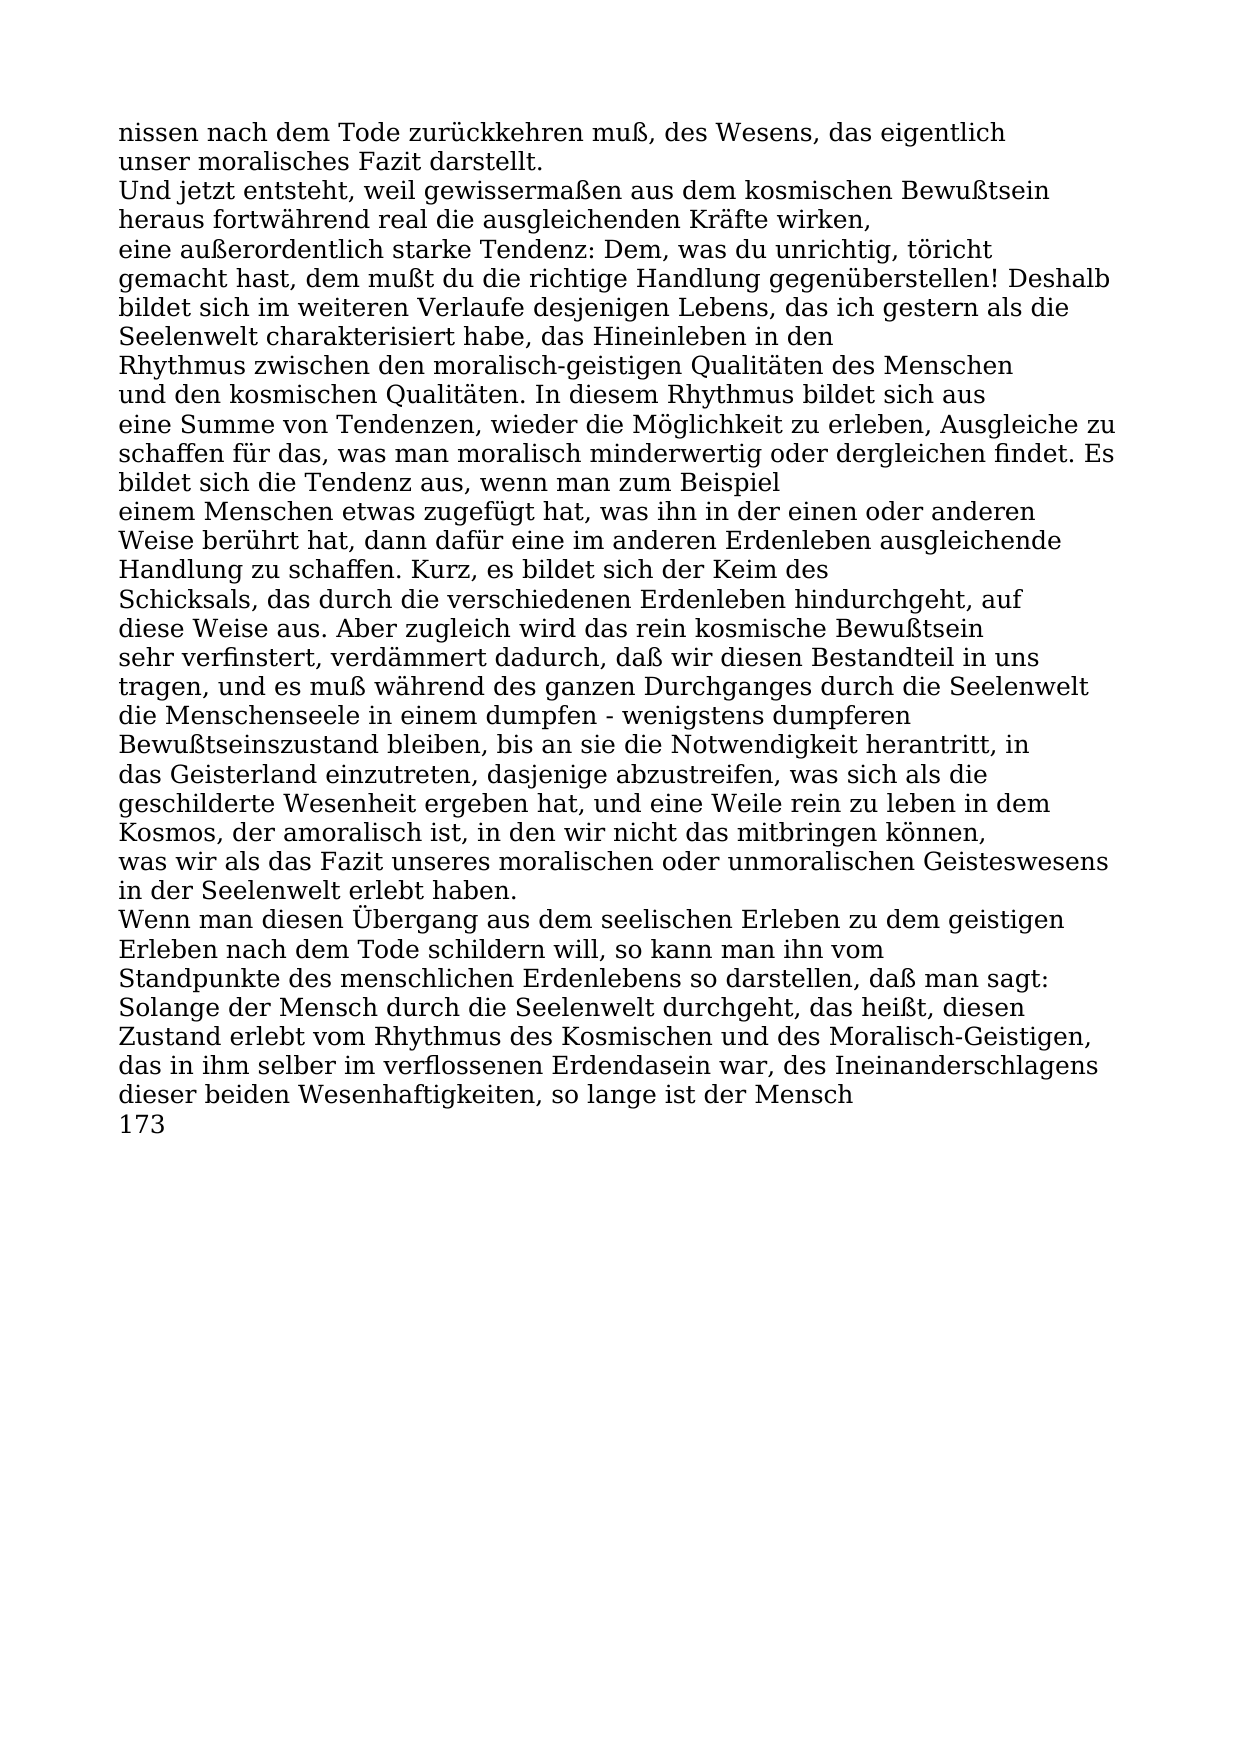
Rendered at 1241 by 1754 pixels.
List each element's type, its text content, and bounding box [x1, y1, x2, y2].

text Und jetzt entsteht, weil gewissermaßen aus dem kosmischen Bewußtsein heraus fortwährend real die ausgleichenden Kräfte wirken, [118, 176, 1122, 235]
text Zustand erlebt vom Rhythmus des Kosmischen und des Moralisch-Geistigen, das in ihm selber im verflossenen Erdendasein war, des Ineinanderschlagens dieser beiden Wesenhaftigkeiten, so lange ist der Mensch [118, 1022, 1122, 1110]
text das Geisterland einzutreten, dasjenige abzustreifen, was sich als die geschilderte Wesenheit ergeben hat, und eine Weile rein zu leben in dem [118, 760, 1122, 818]
text eine Summe von Tendenzen, wieder die Möglichkeit zu erleben, Ausgleiche zu schaffen für das, was man moralisch minderwertig oder dergleichen findet. Es bildet sich die Tendenz aus, wenn man zum Beispiel [118, 410, 1122, 497]
text Weise berührt hat, dann dafür eine im anderen Erdenleben ausgleichende Handlung zu schaffen. Kurz, es bildet sich der Keim des [118, 526, 1122, 585]
text eine außerordentlich starke Tendenz: Dem, was du unrichtig, töricht [118, 235, 1122, 264]
text sehr verfinstert, verdämmert dadurch, daß wir diesen Bestandteil in uns [118, 643, 1122, 672]
text Schicksals, das durch die verschiedenen Erdenleben hindurchgeht, auf [118, 585, 1122, 614]
text und den kosmischen Qualitäten. In diesem Rhythmus bildet sich aus [118, 381, 1122, 410]
text nissen nach dem Tode zurückkehren muß, des Wesens, das eigentlich [118, 118, 1122, 147]
text gemacht hast, dem mußt du die richtige Handlung gegenüberstellen! Deshalb bildet sich im weiteren Verlaufe desjenigen Lebens, das ich gestern als die Seelenwelt charakterisiert habe, das Hineinleben in den [118, 264, 1122, 351]
text Wenn man diesen Übergang aus dem seelischen Erleben zu dem geistigen Erleben nach dem Tode schildern will, so kann man ihn vom [118, 906, 1122, 964]
text Rhythmus zwischen den moralisch-geistigen Qualitäten des Menschen [118, 351, 1122, 381]
text Kosmos, der amoralisch ist, in den wir nicht das mitbringen können, [118, 818, 1122, 847]
text was wir als das Fazit unseres moralischen oder unmoralischen Geisteswesens in der Seelenwelt erlebt haben. [118, 847, 1122, 906]
text Solange der Mensch durch die Seelenwelt durchgeht, das heißt, diesen [118, 993, 1122, 1022]
text unser moralisches Fazit darstellt. [118, 147, 1122, 176]
text diese Weise aus. Aber zugleich wird das rein kosmische Bewußtsein [118, 614, 1122, 643]
text Standpunkte des menschlichen Erdenlebens so darstellen, daß man sagt: [118, 964, 1122, 993]
text tragen, und es muß während des ganzen Durchganges durch die Seelenwelt die Menschenseele in einem dumpfen - wenigstens dumpferen Bewußtseinszustand bleiben, bis an sie die Notwendigkeit herantritt, in [118, 672, 1122, 760]
text einem Menschen etwas zugefügt hat, was ihn in der einen oder anderen [118, 497, 1122, 526]
text 173 [118, 1110, 1122, 1139]
